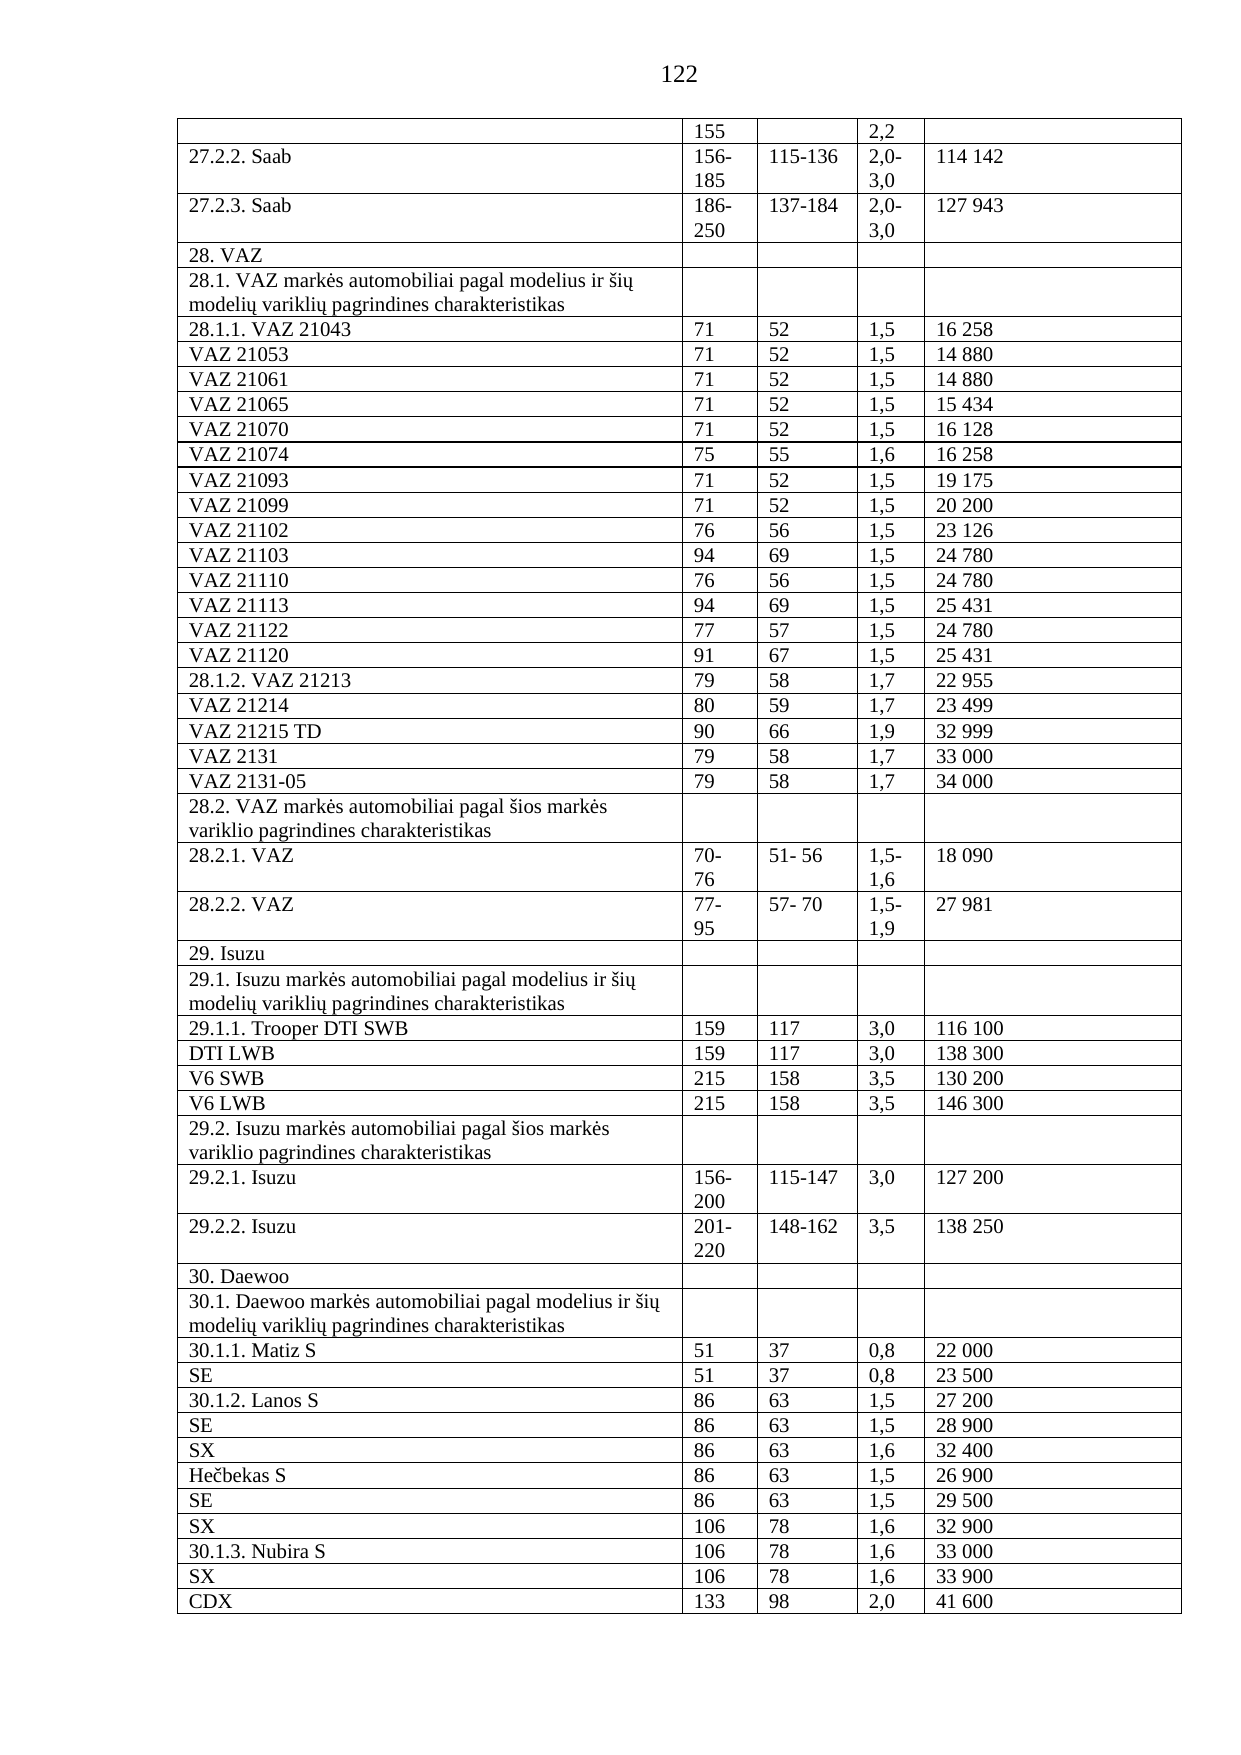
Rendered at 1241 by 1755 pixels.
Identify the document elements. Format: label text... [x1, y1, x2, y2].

table_cell 52 [758, 417, 857, 441]
table_cell 69 [758, 593, 857, 617]
table_cell 20 200 [925, 493, 1181, 517]
table_cell [758, 1264, 857, 1288]
table_cell [858, 966, 924, 1014]
table_cell [683, 941, 757, 965]
table_cell 30.1. Daewoo markės automobiliai pagal modelius ir šių modelių variklių pagrindines charakteristikas [178, 1289, 682, 1337]
table_cell 56 [758, 568, 857, 592]
table_cell [758, 1289, 857, 1337]
table_cell 25 431 [925, 593, 1181, 617]
table_cell 3,0 [858, 1041, 924, 1065]
table_cell VAZ 21099 [178, 493, 682, 517]
table_cell 51 [683, 1363, 757, 1387]
table_cell SX [178, 1438, 682, 1462]
table_cell 37 [758, 1363, 857, 1387]
table_cell 94 [683, 543, 757, 567]
table_cell 24 780 [925, 618, 1181, 642]
table_cell [758, 1116, 857, 1164]
table_cell 86 [683, 1489, 757, 1512]
table_cell 30.1.1. Matiz S [178, 1338, 682, 1362]
table_cell 0,8 [858, 1363, 924, 1387]
table_cell 51 [683, 1338, 757, 1362]
table_cell 106 [683, 1514, 757, 1538]
table_cell 1,5 [858, 493, 924, 517]
table_cell [683, 268, 757, 316]
table_cell 75 [683, 443, 757, 466]
table_cell 127 943 [925, 194, 1181, 242]
table_cell VAZ 21074 [178, 443, 682, 466]
table_cell [758, 966, 857, 1014]
table_cell VAZ 21093 [178, 468, 682, 492]
table_cell 0,8 [858, 1338, 924, 1362]
table_cell 58 [758, 744, 857, 768]
table_cell 1,5 [858, 1489, 924, 1512]
table_cell 158 [758, 1091, 857, 1115]
table_cell 215 [683, 1066, 757, 1090]
table_cell 1,5 [858, 1413, 924, 1437]
table_cell 106 [683, 1564, 757, 1588]
table_cell [925, 966, 1181, 1014]
table_cell SE [178, 1363, 682, 1387]
table_cell VAZ 2131 [178, 744, 682, 768]
table_cell 52 [758, 367, 857, 391]
table_cell 1,5 [858, 1388, 924, 1412]
table_cell CDX [178, 1589, 682, 1613]
table_cell 66 [758, 719, 857, 743]
table_cell 1,9 [858, 719, 924, 743]
table_cell 1,6 [858, 1564, 924, 1588]
table_cell 71 [683, 417, 757, 441]
table_cell [858, 794, 924, 842]
table_cell 18 090 [925, 843, 1181, 891]
table_cell 148-162 [758, 1214, 857, 1262]
table_cell [858, 268, 924, 316]
table_cell 137-184 [758, 194, 857, 242]
table_cell 1,5 [858, 568, 924, 592]
table_cell 130 200 [925, 1066, 1181, 1090]
table_cell 1,7 [858, 769, 924, 793]
table_cell 3,5 [858, 1066, 924, 1090]
table_cell 29.2. Isuzu markės automobiliai pagal šios markės variklio pagrindines charakteristikas [178, 1116, 682, 1164]
table_cell VAZ 21061 [178, 367, 682, 391]
table_cell 2,2 [858, 119, 924, 143]
table_cell 77 [683, 618, 757, 642]
table_cell 29.2.1. Isuzu [178, 1165, 682, 1213]
table_cell 25 431 [925, 643, 1181, 667]
table_cell 1,5 [858, 317, 924, 341]
table_cell 94 [683, 593, 757, 617]
table_cell 29. Isuzu [178, 941, 682, 965]
table_cell 52 [758, 392, 857, 416]
table_cell 77- 95 [683, 892, 757, 940]
table_cell VAZ 21103 [178, 543, 682, 567]
table_cell [858, 1264, 924, 1288]
table_cell 22 955 [925, 668, 1181, 692]
table_cell 1,5 [858, 367, 924, 391]
table_cell 1,7 [858, 668, 924, 692]
table_cell 133 [683, 1589, 757, 1613]
table_cell 79 [683, 769, 757, 793]
table_cell 69 [758, 543, 857, 567]
table_cell 86 [683, 1463, 757, 1487]
table_cell [925, 794, 1181, 842]
table_cell 30.1.2. Lanos S [178, 1388, 682, 1412]
table_cell VAZ 21053 [178, 342, 682, 366]
table_cell 91 [683, 643, 757, 667]
table_cell 32 400 [925, 1438, 1181, 1462]
table_cell 28.1.2. VAZ 21213 [178, 668, 682, 692]
table_cell 2,0 [858, 1589, 924, 1613]
table_cell 80 [683, 694, 757, 717]
table_cell V6 SWB [178, 1066, 682, 1090]
table_cell SX [178, 1564, 682, 1588]
table_cell VAZ 21214 [178, 694, 682, 717]
table_cell 29.2.2. Isuzu [178, 1214, 682, 1262]
table_cell [683, 966, 757, 1014]
table_cell 63 [758, 1489, 857, 1512]
table_cell 1,6 [858, 443, 924, 466]
table_cell VAZ 21122 [178, 618, 682, 642]
table_cell 16 258 [925, 317, 1181, 341]
table_cell 159 [683, 1041, 757, 1065]
table_cell 58 [758, 668, 857, 692]
table_cell 79 [683, 744, 757, 768]
table_cell [858, 941, 924, 965]
table_cell 1,5 [858, 468, 924, 492]
table_cell [925, 119, 1181, 143]
table_cell [758, 794, 857, 842]
table_cell 3,5 [858, 1091, 924, 1115]
table_cell 56 [758, 518, 857, 542]
table_cell 1,5 [858, 543, 924, 567]
table_cell 1,5 [858, 392, 924, 416]
table_cell 71 [683, 317, 757, 341]
table_cell 115-147 [758, 1165, 857, 1213]
table_cell 52 [758, 317, 857, 341]
table_cell 146 300 [925, 1091, 1181, 1115]
table_cell SE [178, 1413, 682, 1437]
table_cell 158 [758, 1066, 857, 1090]
table_cell [925, 243, 1181, 267]
table_cell 86 [683, 1413, 757, 1437]
table_cell [925, 941, 1181, 965]
table_cell 23 126 [925, 518, 1181, 542]
table_cell [858, 1116, 924, 1164]
table_cell 215 [683, 1091, 757, 1115]
table_cell [925, 268, 1181, 316]
table_cell 28.2.2. VAZ [178, 892, 682, 940]
table_cell 29.1.1. Trooper DTI SWB [178, 1016, 682, 1040]
table_cell 30.1.3. Nubira S [178, 1539, 682, 1563]
table_cell [758, 941, 857, 965]
table_cell 32 900 [925, 1514, 1181, 1538]
table_cell 127 200 [925, 1165, 1181, 1213]
table_cell 22 000 [925, 1338, 1181, 1362]
table_cell VAZ 21065 [178, 392, 682, 416]
table_cell 32 999 [925, 719, 1181, 743]
table_cell 201-220 [683, 1214, 757, 1262]
table_cell SX [178, 1514, 682, 1538]
table_cell 186-250 [683, 194, 757, 242]
table_cell V6 LWB [178, 1091, 682, 1115]
table_cell [858, 1289, 924, 1337]
table_cell 1,5 [858, 618, 924, 642]
table_cell [178, 119, 682, 143]
table_cell 30. Daewoo [178, 1264, 682, 1288]
table_cell VAZ 21102 [178, 518, 682, 542]
table_cell VAZ 2131-05 [178, 769, 682, 793]
table_cell 1,5-1,6 [858, 843, 924, 891]
table_cell 1,5 [858, 643, 924, 667]
table_cell VAZ 21120 [178, 643, 682, 667]
table_cell 28.1.1. VAZ 21043 [178, 317, 682, 341]
table_cell 57- 70 [758, 892, 857, 940]
table_cell 159 [683, 1016, 757, 1040]
table_cell 1,7 [858, 744, 924, 768]
table_cell 71 [683, 392, 757, 416]
table_cell VAZ 21215 TD [178, 719, 682, 743]
table_cell 41 600 [925, 1589, 1181, 1613]
table_cell [683, 1289, 757, 1337]
table_cell [683, 243, 757, 267]
table_cell [925, 1289, 1181, 1337]
table_cell 1,6 [858, 1438, 924, 1462]
table_cell [683, 1264, 757, 1288]
table_cell 27.2.3. Saab [178, 194, 682, 242]
table_cell 28.2.1. VAZ [178, 843, 682, 891]
table_cell 86 [683, 1388, 757, 1412]
table_cell 78 [758, 1564, 857, 1588]
table_cell 115-136 [758, 144, 857, 192]
table_cell 23 499 [925, 694, 1181, 717]
table_cell 33 900 [925, 1564, 1181, 1588]
table_cell 3,5 [858, 1214, 924, 1262]
table_cell [758, 243, 857, 267]
table_cell [683, 1116, 757, 1164]
table_cell VAZ 21070 [178, 417, 682, 441]
table_cell 28.1. VAZ markės automobiliai pagal modelius ir šių modelių variklių pagrindines charakteristikas [178, 268, 682, 316]
table_cell 34 000 [925, 769, 1181, 793]
table_cell 71 [683, 342, 757, 366]
table_cell 16 128 [925, 417, 1181, 441]
table_cell 1,5-1,9 [858, 892, 924, 940]
table_cell 19 175 [925, 468, 1181, 492]
table_cell 78 [758, 1514, 857, 1538]
table_cell 57 [758, 618, 857, 642]
table_cell 79 [683, 668, 757, 692]
table_cell [758, 119, 857, 143]
table_cell 52 [758, 468, 857, 492]
table_cell 27 981 [925, 892, 1181, 940]
table_cell 2,0-3,0 [858, 144, 924, 192]
table_cell 138 250 [925, 1214, 1181, 1262]
table_cell 114 142 [925, 144, 1181, 192]
table_cell 63 [758, 1438, 857, 1462]
table_cell 24 780 [925, 568, 1181, 592]
table_cell 37 [758, 1338, 857, 1362]
table_cell 52 [758, 342, 857, 366]
table_cell 51- 56 [758, 843, 857, 891]
table_cell 1,5 [858, 1463, 924, 1487]
table_cell 14 880 [925, 367, 1181, 391]
table_cell 98 [758, 1589, 857, 1613]
table_cell 155 [683, 119, 757, 143]
table_cell 26 900 [925, 1463, 1181, 1487]
table_cell 63 [758, 1463, 857, 1487]
table_cell 156-185 [683, 144, 757, 192]
table_cell 33 000 [925, 744, 1181, 768]
table_cell 156-200 [683, 1165, 757, 1213]
table_cell 55 [758, 443, 857, 466]
table_cell [925, 1264, 1181, 1288]
table_cell 1,5 [858, 518, 924, 542]
table_cell [683, 794, 757, 842]
table_cell 138 300 [925, 1041, 1181, 1065]
table_cell 116 100 [925, 1016, 1181, 1040]
table_cell 78 [758, 1539, 857, 1563]
table_cell VAZ 21110 [178, 568, 682, 592]
table_cell 3,0 [858, 1165, 924, 1213]
table_cell 58 [758, 769, 857, 793]
table_cell 28.2. VAZ markės automobiliai pagal šios markės variklio pagrindines charakteristikas [178, 794, 682, 842]
table_cell 106 [683, 1539, 757, 1563]
table_cell 67 [758, 643, 857, 667]
table_cell 1,6 [858, 1514, 924, 1538]
table_cell 1,6 [858, 1539, 924, 1563]
table_cell 117 [758, 1016, 857, 1040]
table_cell 29.1. Isuzu markės automobiliai pagal modelius ir šių modelių variklių pagrindines charakteristikas [178, 966, 682, 1014]
table_cell 15 434 [925, 392, 1181, 416]
table_cell 28. VAZ [178, 243, 682, 267]
table_cell 2,0-3,0 [858, 194, 924, 242]
table_cell 76 [683, 518, 757, 542]
table_cell 1,5 [858, 593, 924, 617]
table_cell 16 258 [925, 443, 1181, 466]
table_cell 59 [758, 694, 857, 717]
table_cell Hečbekas S [178, 1463, 682, 1487]
table_cell 1,5 [858, 342, 924, 366]
table_cell DTI LWB [178, 1041, 682, 1065]
table_cell 1,7 [858, 694, 924, 717]
table_cell [925, 1116, 1181, 1164]
table_cell VAZ 21113 [178, 593, 682, 617]
table_cell 14 880 [925, 342, 1181, 366]
table_cell 33 000 [925, 1539, 1181, 1563]
table_cell 63 [758, 1413, 857, 1437]
table_cell 1,5 [858, 417, 924, 441]
table_cell 27.2.2. Saab [178, 144, 682, 192]
table_cell 3,0 [858, 1016, 924, 1040]
table_cell 71 [683, 493, 757, 517]
table_cell SE [178, 1489, 682, 1512]
table_cell [858, 243, 924, 267]
table_cell 90 [683, 719, 757, 743]
table_cell 23 500 [925, 1363, 1181, 1387]
table_cell 71 [683, 468, 757, 492]
table_cell 29 500 [925, 1489, 1181, 1512]
table_cell 76 [683, 568, 757, 592]
table_cell 70- 76 [683, 843, 757, 891]
table_cell 27 200 [925, 1388, 1181, 1412]
table_cell 63 [758, 1388, 857, 1412]
table_cell [758, 268, 857, 316]
table_cell 52 [758, 493, 857, 517]
table_cell 24 780 [925, 543, 1181, 567]
table_cell 117 [758, 1041, 857, 1065]
table_cell 28 900 [925, 1413, 1181, 1437]
table_cell 86 [683, 1438, 757, 1462]
table_cell 71 [683, 367, 757, 391]
